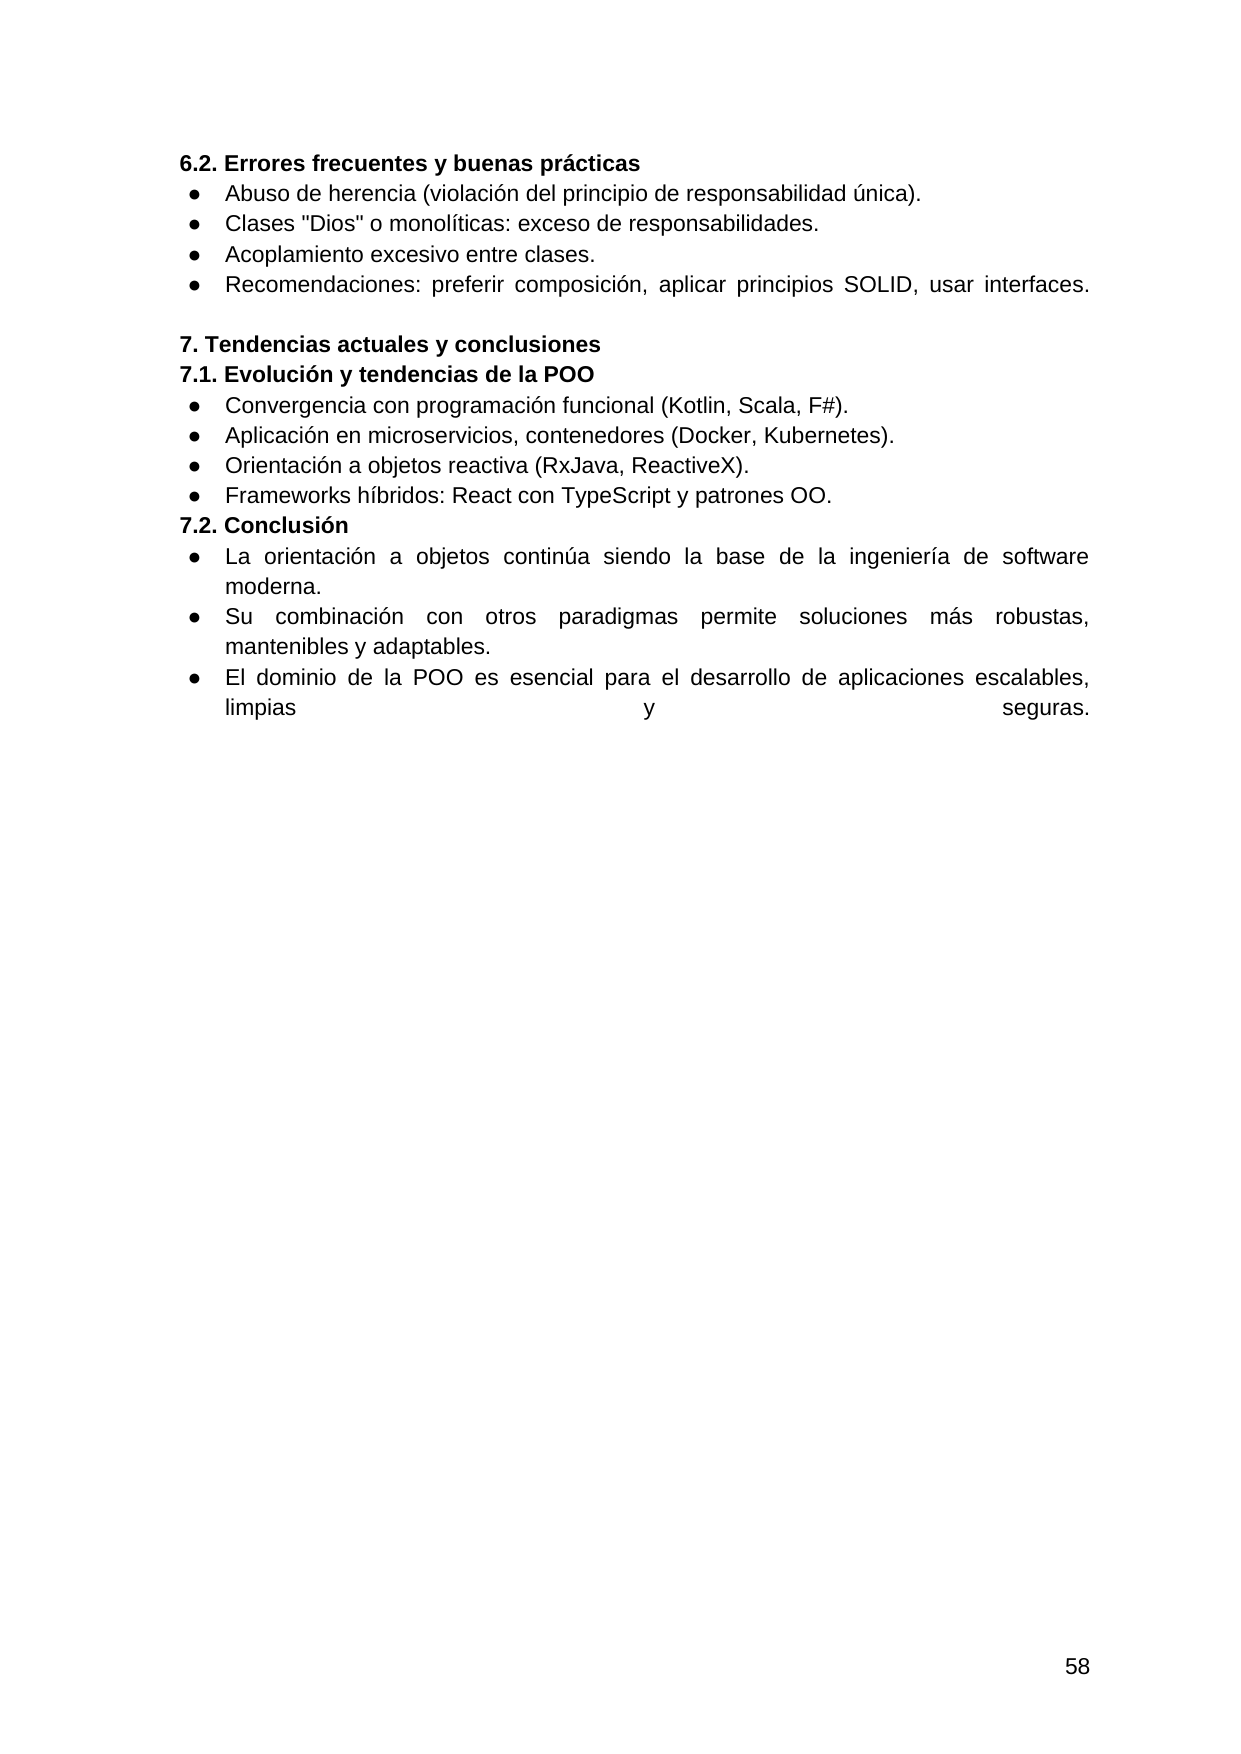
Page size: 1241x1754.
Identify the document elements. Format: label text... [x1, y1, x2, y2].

text 6.2. Errores frecuentes y buenas prácticas [179, 150, 1090, 176]
list Frameworks híbridos: React con TypeScript y patrones OO. [187, 482, 1090, 509]
list Orientación a objetos reactiva (RxJava, ReactiveX). [187, 452, 1090, 478]
list Aplicación en microservicios, contenedores (Docker, Kubernetes). [187, 422, 1090, 448]
text 7.2. Conclusión [179, 512, 1090, 539]
list La orientación a objetos continúa siendo la base de la ingeniería de software moderna. [187, 543, 1090, 599]
list Clases "Dios" o monolíticas: exceso de responsabilidades. [187, 210, 1090, 237]
list Acoplamiento excesivo entre clases. [187, 241, 1090, 267]
list Recomendaciones: preferir composición, aplicar principios SOLID, usar interfaces. [187, 271, 1090, 327]
list Convergencia con programación funcional (Kotlin, Scala, F#). [187, 392, 1090, 418]
text 7.1. Evolución y tendencias de la POO [179, 361, 1090, 388]
list Abuso de herencia (violación del principio de responsabilidad única). [187, 180, 1090, 207]
text 7. Tendencias actuales y conclusiones [179, 331, 1090, 358]
list Su combinación con otros paradigmas permite soluciones más robustas, mantenibles y adaptables. [187, 603, 1090, 660]
list El dominio de la POO es esencial para el desarrollo de aplicaciones escalables, limpias y seguras. [187, 663, 1090, 750]
